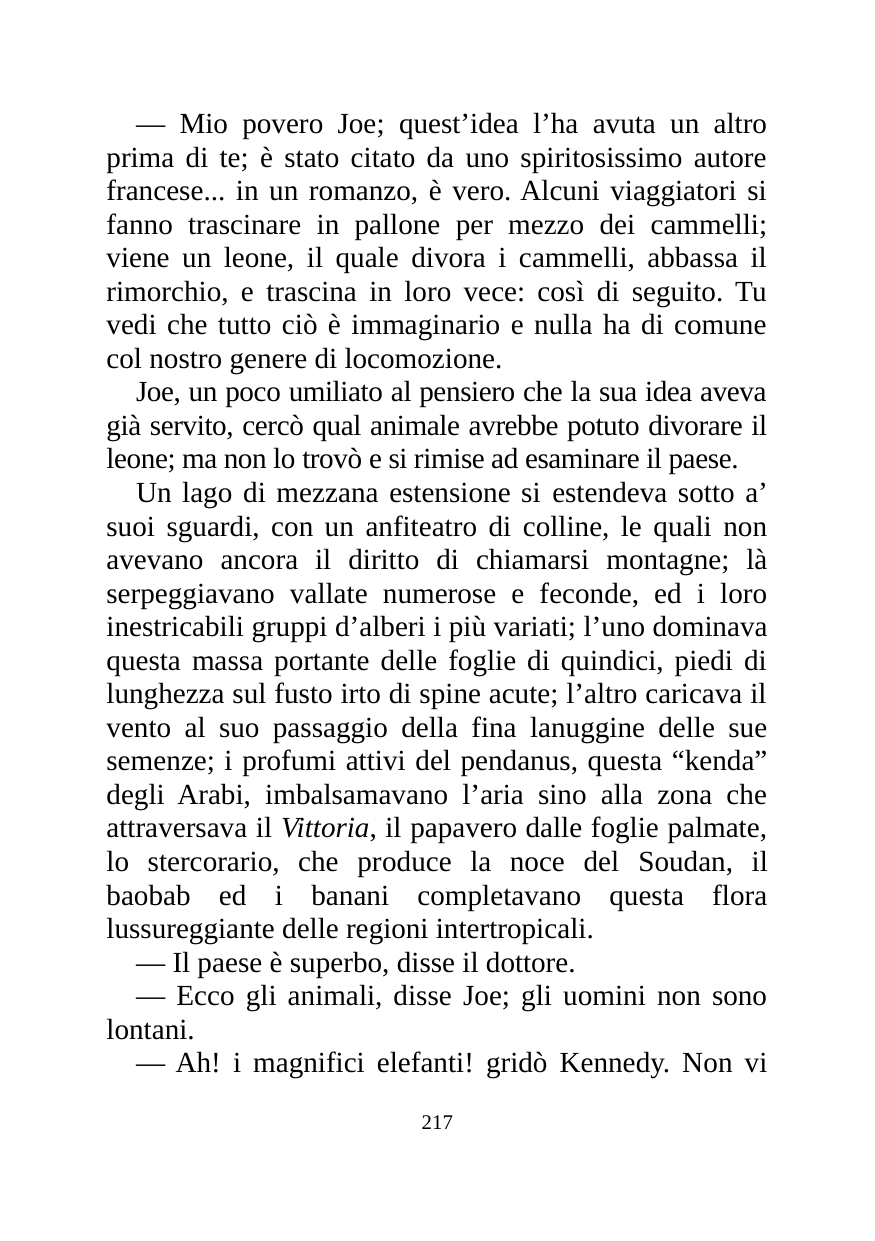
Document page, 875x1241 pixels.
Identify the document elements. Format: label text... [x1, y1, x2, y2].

text Joe, un poco umiliato al pensiero che la sua idea aveva già servito, cercò qual animale avrebbe potuto divorare il leone; ma non lo trovò e si rimise ad esaminare il paese. [106, 374, 768, 475]
text — Ecco gli animali, disse Joe; gli uomini non sono lontani. [106, 978, 768, 1045]
text Un lago di mezzana estensione si estendeva sotto a’ suoi sguardi, con un anfiteatro di colline, le quali non avevano ancora il diritto di chiamarsi montagne; là serpeggiavano vallate numerose e feconde, ed i loro inestricabili gruppi d’alberi i più variati; l’uno dominava questa massa portante delle foglie di quindici, piedi di lunghezza sul fusto irto di spine acute; l’altro caricava il vento al suo passaggio della fina lanuggine delle sue semenze; i profumi attivi del pendanus, questa “kenda” degli Arabi, imbalsamavano l’aria sino alla zona che attraversava il Vittoria, il papavero dalle foglie palmate, lo stercorario, che produce la noce del Soudan, il baobab ed i banani completavano questa flora lussureggiante delle regioni intertropicali. [106, 475, 768, 945]
text — Mio povero Joe; quest’idea l’ha avuta un altro prima di te; è stato citato da uno spiritosissimo autore francese... in un romanzo, è vero. Alcuni viaggiatori si fanno trascinare in pallone per mezzo dei cammelli; viene un leone, il quale divora i cammelli, abbassa il rimorchio, e trascina in loro vece: così di seguito. Tu vedi che tutto ciò è immaginario e nulla ha di comune col nostro genere di locomozione. [106, 106, 768, 374]
text — Il paese è superbo, disse il dottore. [106, 945, 768, 978]
text — Ah! i magnifici elefanti! gridò Kennedy. Non vi [106, 1045, 768, 1079]
